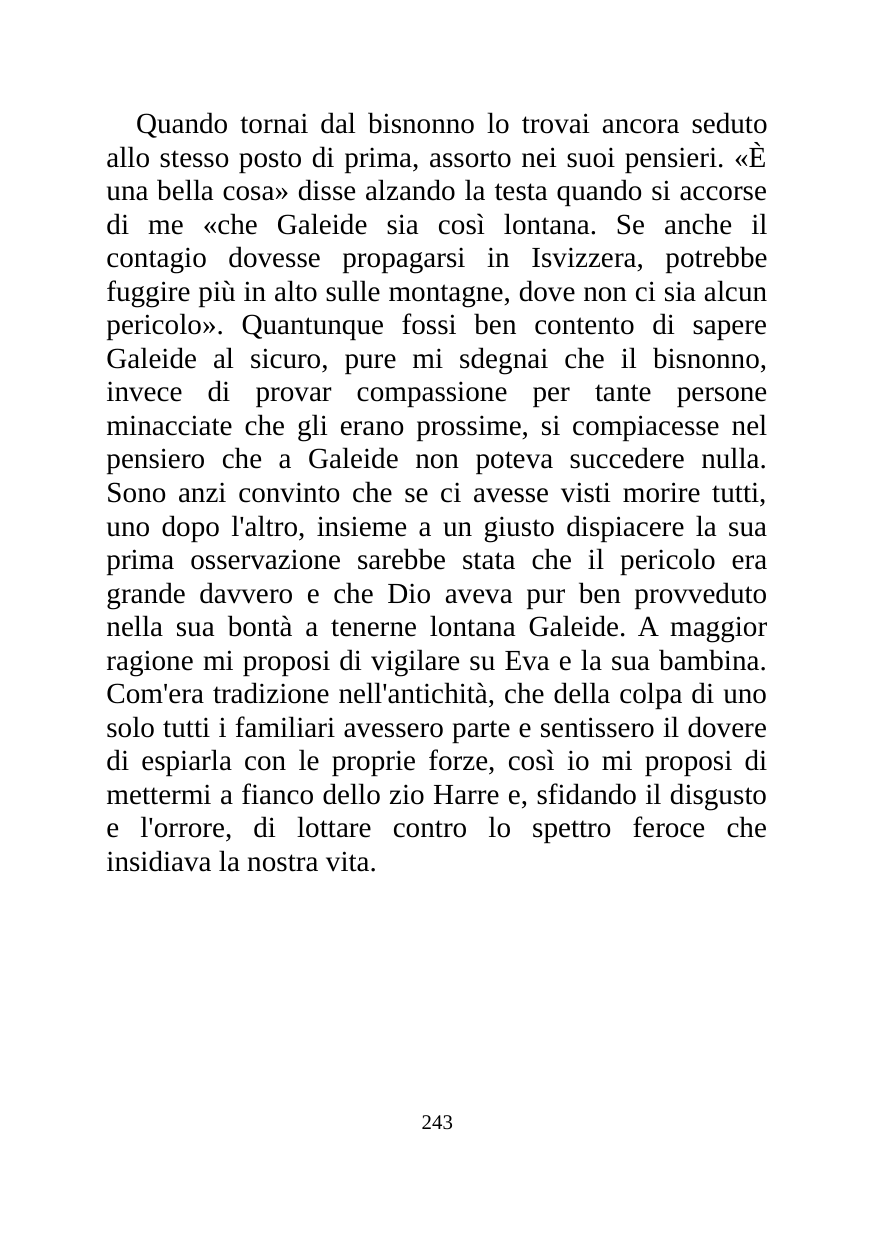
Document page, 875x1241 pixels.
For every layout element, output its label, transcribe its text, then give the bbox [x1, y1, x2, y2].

text Quando tornai dal bisnonno lo trovai ancora seduto allo stesso posto di prima, assorto nei suoi pensieri. «È una bella cosa» disse alzando la testa quando si accorse di me «che Galeide sia così lontana. Se anche il contagio dovesse propagarsi in Isvizzera, potrebbe fuggire più in alto sulle montagne, dove non ci sia alcun pericolo». Quantunque fossi ben contento di sapere Galeide al sicuro, pure mi sdegnai che il bisnonno, invece di provar compassione per tante persone minacciate che gli erano prossime, si compiacesse nel pensiero che a Galeide non poteva succedere nulla. Sono anzi convinto che se ci avesse visti morire tutti, uno dopo l'altro, insieme a un giusto dispiacere la sua prima osservazione sarebbe stata che il pericolo era grande davvero e che Dio aveva pur ben provveduto nella sua bontà a tenerne lontana Galeide. A maggior ragione mi proposi di vigilare su Eva e la sua bambina. Com'era tradizione nell'antichità, che della colpa di uno solo tutti i familiari avessero parte e sentissero il dovere di espiarla con le proprie forze, così io mi proposi di mettermi a fianco dello zio Harre e, sfidando il disgusto e l'orrore, di lottare contro lo spettro feroce che insidiava la nostra vita. [106, 106, 768, 878]
